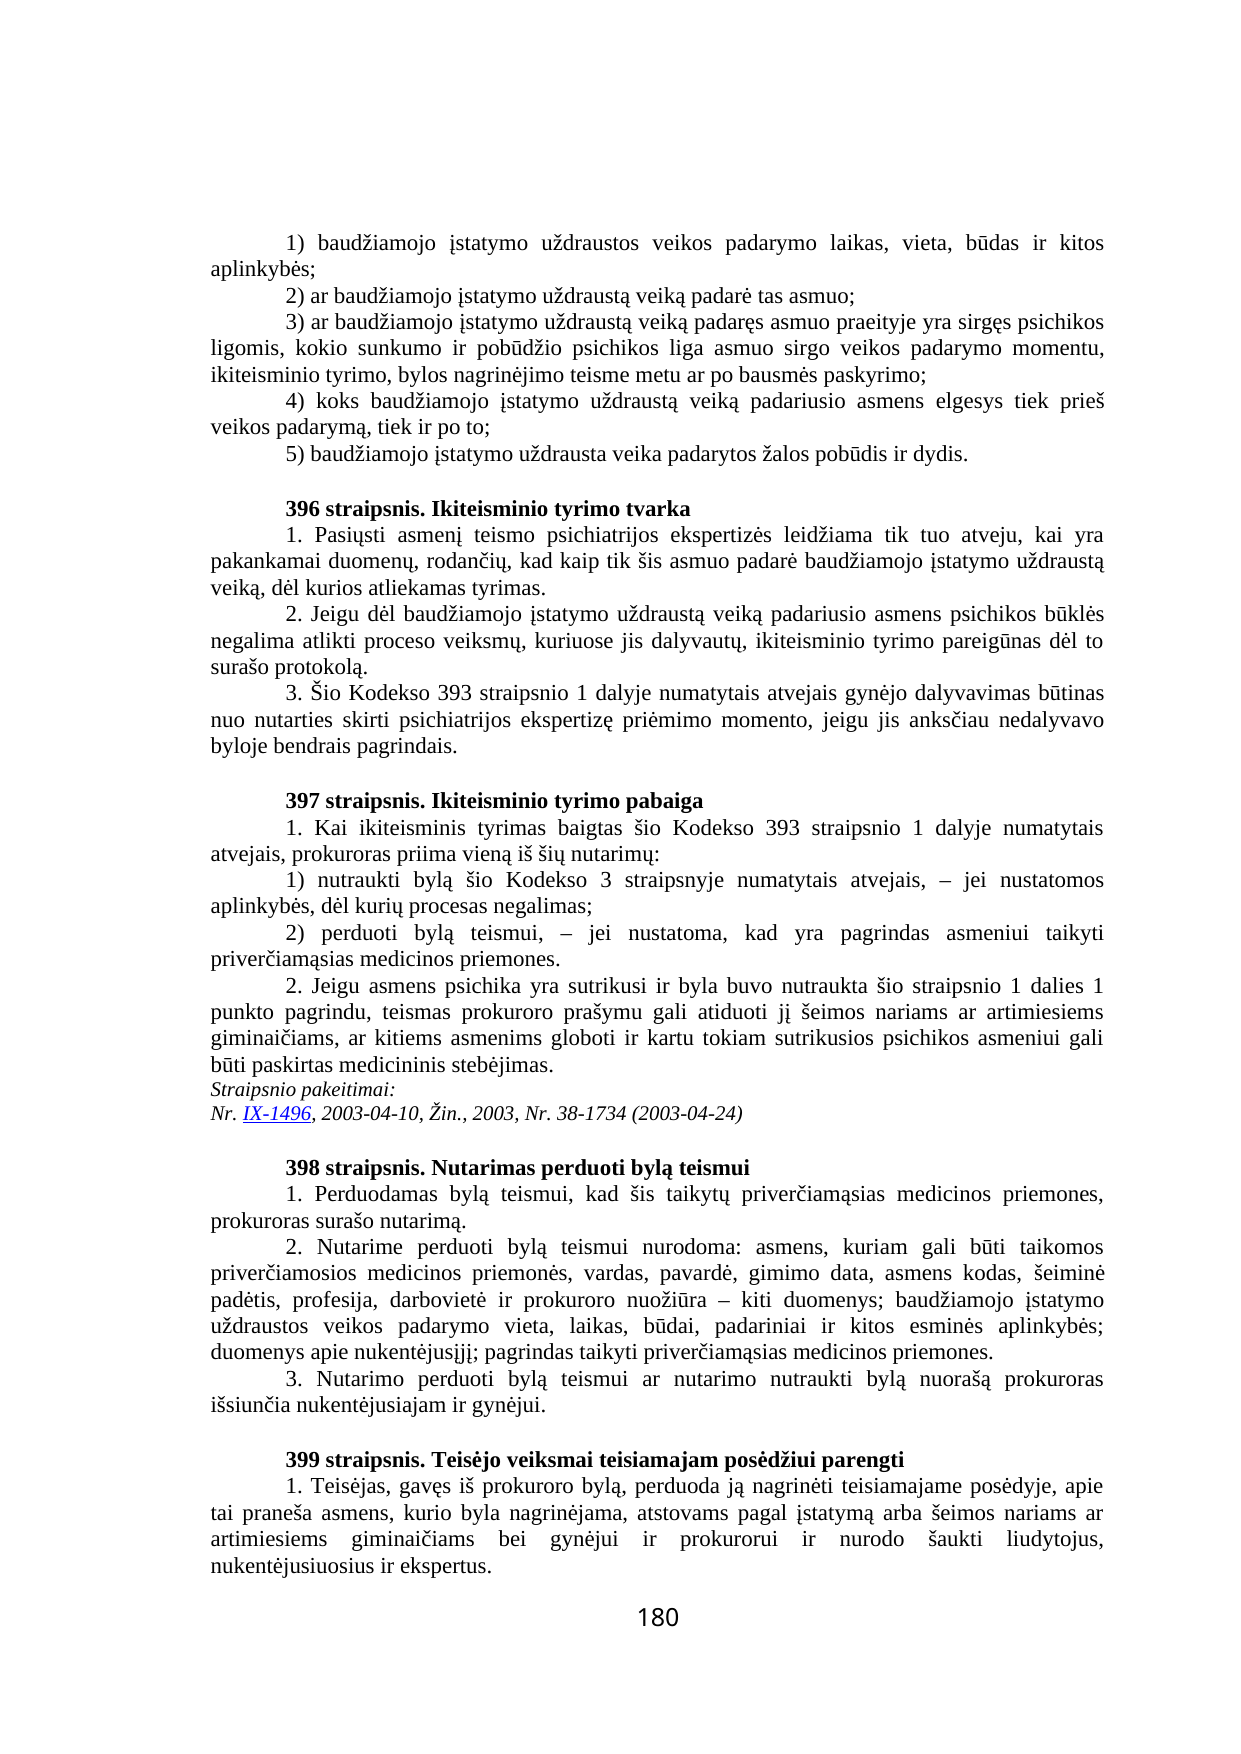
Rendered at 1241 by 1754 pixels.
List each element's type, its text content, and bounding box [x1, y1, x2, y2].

text 3) ar baudžiamojo įstatymo uždraustą veiką padaręs asmuo praeityje yra sirgęs psichikos ligomis, kokio sunkumo ir pobūdžio psichikos liga asmuo sirgo veikos padarymo momentu, ikiteisminio tyrimo, bylos nagrinėjimo teisme metu ar po bausmės paskyrimo; [210, 308, 1105, 387]
text 2. Jeigu dėl baudžiamojo įstatymo uždraustą veiką padariusio asmens psichikos būklės negalima atlikti proceso veiksmų, kuriuose jis dalyvautų, ikiteisminio tyrimo pareigūnas dėl to surašo protokolą. [210, 600, 1105, 679]
text 2) perduoti bylą teismui, – jei nustatoma, kad yra pagrindas asmeniui taikyti priverčiamąsias medicinos priemones. [210, 919, 1105, 972]
text 1) nutraukti bylą šio Kodekso 3 straipsnyje numatytais atvejais, – jei nustatomos aplinkybės, dėl kurių procesas negalimas; [210, 866, 1105, 919]
text 3. Nutarimo perduoti bylą teismui ar nutarimo nutraukti bylą nuorašą prokuroras išsiunčia nukentėjusiajam ir gynėjui. [210, 1365, 1105, 1417]
text 3. Šio Kodekso 393 straipsnio 1 dalyje numatytais atvejais gynėjo dalyvavimas būtinas nuo nutarties skirti psichiatrijos ekspertizę priėmimo momento, jeigu jis anksčiau nedalyvavo byloje bendrais pagrindais. [210, 679, 1105, 758]
text 398 straipsnis. Nutarimas perduoti bylą teismui [210, 1154, 1105, 1180]
text 1. Teisėjas, gavęs iš prokuroro bylą, perduoda ją nagrinėti teisiamajame posėdyje, apie tai praneša asmens, kurio byla nagrinėjama, atstovams pagal įstatymą arba šeimos nariams ar artimiesiems giminaičiams bei gynėjui ir prokurorui ir nurodo šaukti liudytojus, nukentėjusiuosius ir ekspertus. [210, 1473, 1105, 1578]
text Straipsnio pakeitimai: [210, 1077, 1105, 1101]
text 1. Kai ikiteisminis tyrimas baigtas šio Kodekso 393 straipsnio 1 dalyje numatytais atvejais, prokuroras priima vieną iš šių nutarimų: [210, 813, 1105, 866]
text 396 straipsnis. Ikiteisminio tyrimo tvarka [210, 495, 1105, 521]
text 2) ar baudžiamojo įstatymo uždraustą veiką padarė tas asmuo; [210, 282, 1105, 308]
text 1) baudžiamojo įstatymo uždraustos veikos padarymo laikas, vieta, būdas ir kitos aplinkybės; [210, 229, 1105, 282]
text 2. Nutarime perduoti bylą teismui nurodoma: asmens, kuriam gali būti taikomos priverčiamosios medicinos priemonės, vardas, pavardė, gimimo data, asmens kodas, šeiminė padėtis, profesija, darbovietė ir prokuroro nuožiūra – kiti duomenys; baudžiamojo įstatymo uždraustos veikos padarymo vieta, laikas, būdai, padariniai ir kitos esminės aplinkybės; duomenys apie nukentėjusįjį; pagrindas taikyti priverčiamąsias medicinos priemones. [210, 1233, 1105, 1365]
text 399 straipsnis. Teisėjo veiksmai teisiamajam posėdžiui parengti [210, 1446, 1105, 1473]
text Nr. IX-1496, 2003-04-10, Žin., 2003, Nr. 38-1734 (2003-04-24) [210, 1101, 1105, 1125]
text 397 straipsnis. Ikiteisminio tyrimo pabaiga [210, 787, 1105, 813]
text 1. Perduodamas bylą teismui, kad šis taikytų priverčiamąsias medicinos priemones, prokuroras surašo nutarimą. [210, 1180, 1105, 1233]
text 4) koks baudžiamojo įstatymo uždraustą veiką padariusio asmens elgesys tiek prieš veikos padarymą, tiek ir po to; [210, 387, 1105, 440]
text 1. Pasiųsti asmenį teismo psichiatrijos ekspertizės leidžiama tik tuo atveju, kai yra pakankamai duomenų, rodančių, kad kaip tik šis asmuo padarė baudžiamojo įstatymo uždraustą veiką, dėl kurios atliekamas tyrimas. [210, 521, 1105, 600]
text 5) baudžiamojo įstatymo uždrausta veika padarytos žalos pobūdis ir dydis. [210, 440, 1105, 466]
text 2. Jeigu asmens psichika yra sutrikusi ir byla buvo nutraukta šio straipsnio 1 dalies 1 punkto pagrindu, teismas prokuroro prašymu gali atiduoti jį šeimos nariams ar artimiesiems giminaičiams, ar kitiems asmenims globoti ir kartu tokiam sutrikusios psichikos asmeniui gali būti paskirtas medicininis stebėjimas. [210, 972, 1105, 1077]
